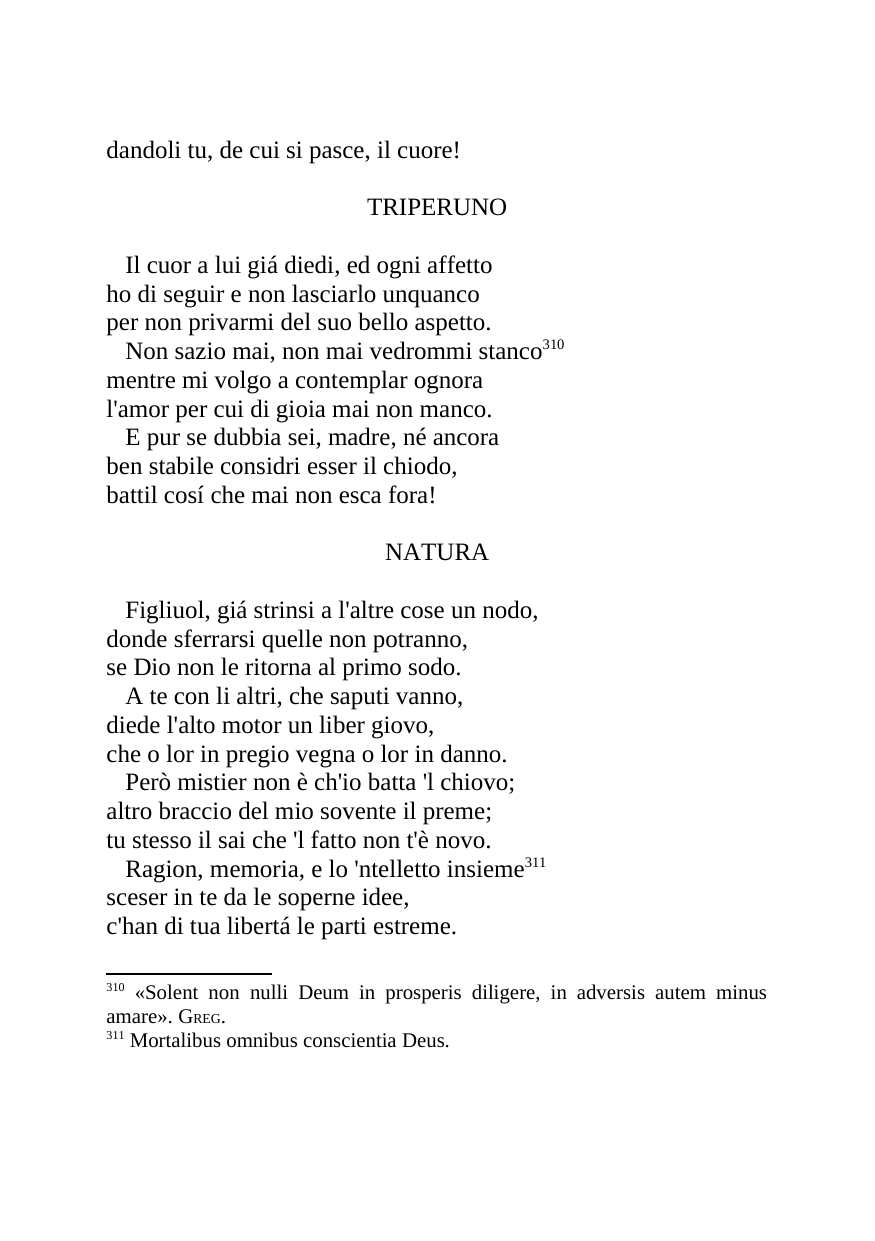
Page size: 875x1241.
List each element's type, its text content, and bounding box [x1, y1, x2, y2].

text che o lor in pregio vegna o lor in danno. [106, 739, 768, 767]
text Non sazio mai, non mai vedrommi stanco [125, 336, 768, 365]
text ben stabile considri esser il chiodo, [106, 451, 768, 480]
text dandoli tu, de cui si pasce, il cuore! [106, 135, 768, 164]
text Figliuol, giá strinsi a l'altre cose un nodo, [125, 595, 768, 624]
text battil cosí che mai non esca fora! [106, 480, 768, 509]
text Però mistier non è ch'io batta 'l chiovo; [125, 767, 768, 796]
text l'amor per cui di gioia mai non manco. [106, 394, 768, 422]
text tu stesso il sai che 'l fatto non t'è novo. [106, 825, 768, 854]
text donde sferrarsi quelle non potranno, [106, 624, 768, 652]
text per non privarmi del suo bello aspetto. [106, 307, 768, 336]
text «Solent non nulli Deum in prosperis diligere, in adversis autem minus amare». Greg. [106, 979, 768, 1028]
text diede l'alto motor un liber giovo, [106, 710, 768, 739]
text ho di seguir e non lasciarlo unquanco [106, 279, 768, 307]
text mentre mi volgo a contemplar ognora [106, 365, 768, 394]
text A te con li altri, che saputi vanno, [125, 681, 768, 710]
text TRIPERUNO [106, 192, 768, 221]
text Mortalibus omnibus conscientia Deus. [106, 1028, 768, 1052]
text E pur se dubbia sei, madre, né ancora [125, 422, 768, 451]
text altro braccio del mio sovente il preme; [106, 796, 768, 825]
text Il cuor a lui giá diedi, ed ogni affetto [125, 250, 768, 279]
text se Dio non le ritorna al primo sodo. [106, 652, 768, 681]
text c'han di tua libertá le parti estreme. [106, 911, 768, 940]
text sceser in te da le soperne idee, [106, 882, 768, 911]
text Ragion, memoria, e lo 'ntelletto insieme [125, 854, 768, 882]
text NATURA [106, 537, 768, 566]
